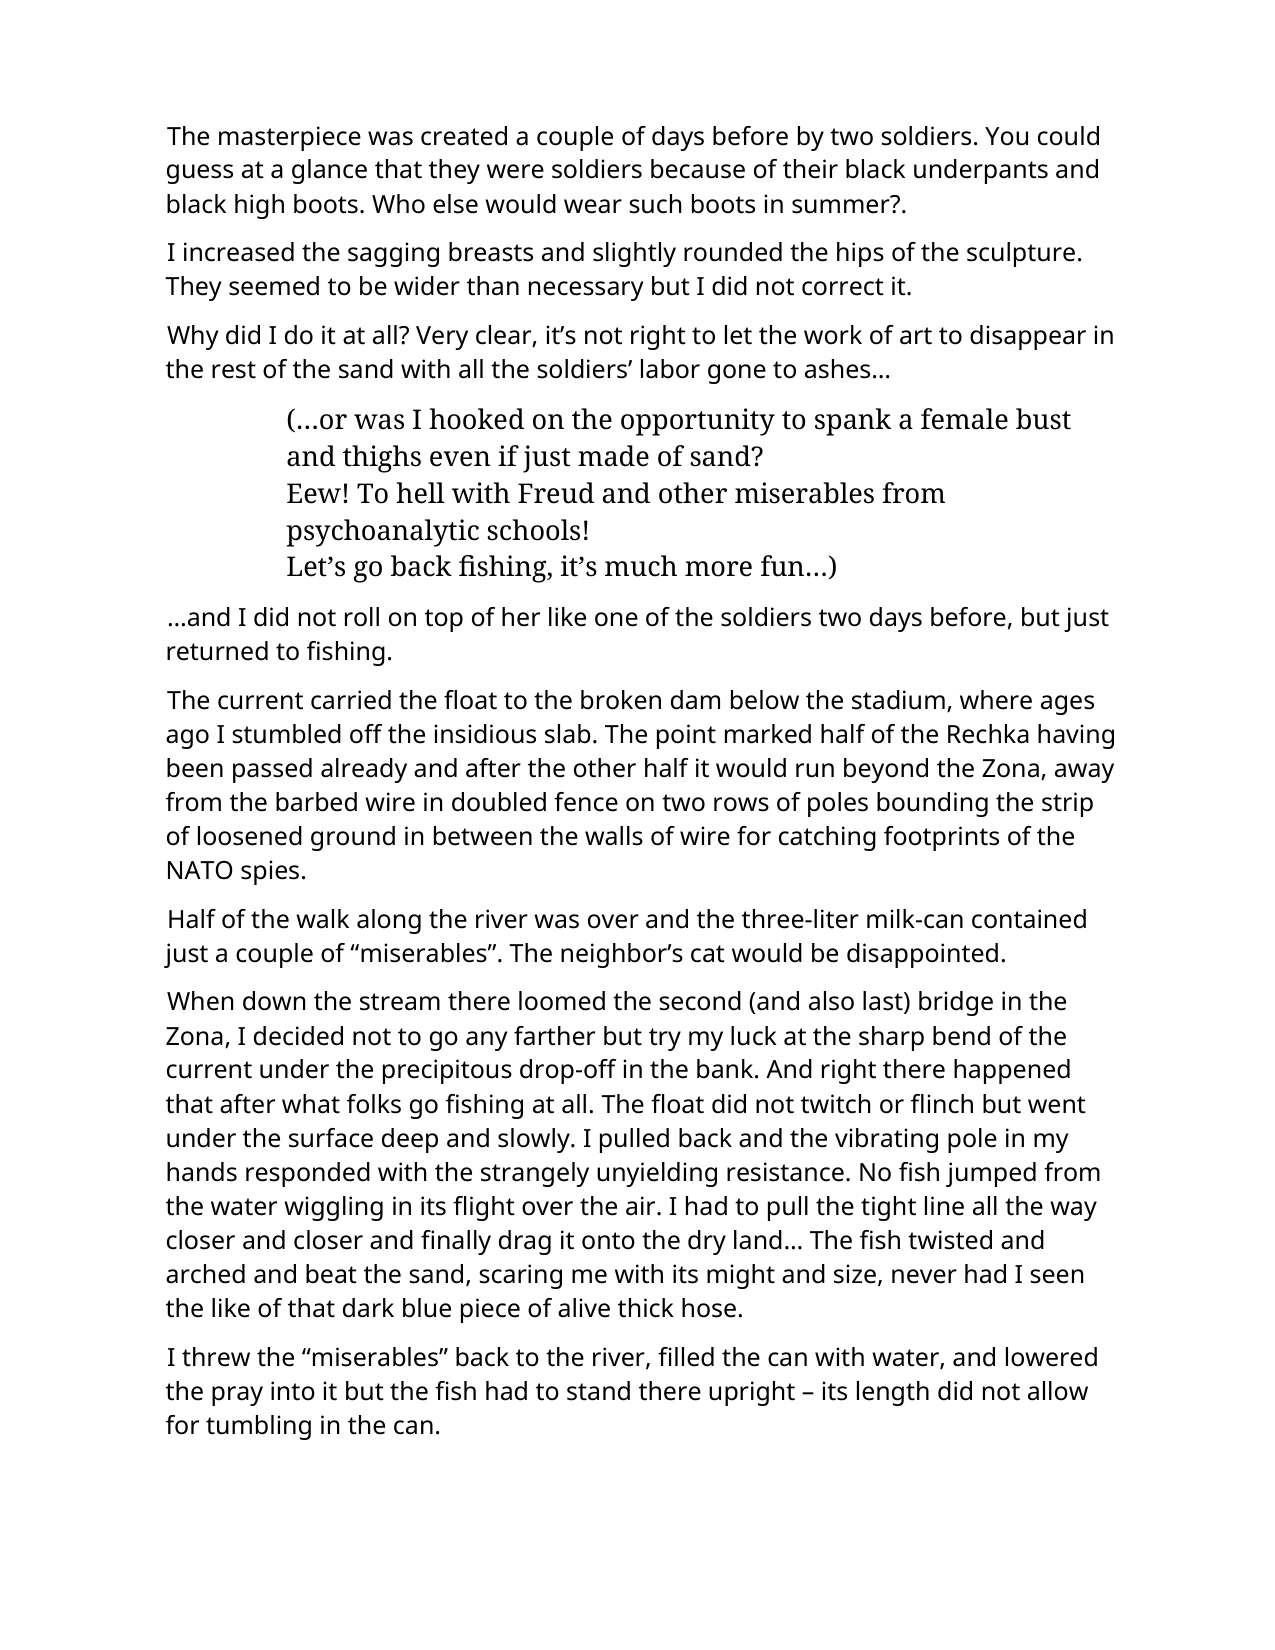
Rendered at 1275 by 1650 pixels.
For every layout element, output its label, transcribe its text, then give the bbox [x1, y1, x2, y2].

text Why did I do it at all? Very clear, it’s not right to let the work of art to disappear in the rest of the sand with all the soldiers’ labor gone to ashes… [165, 318, 1118, 386]
text The current carried the float to the broken dam below the stadium, where ages ago I stumbled off the insidious slab. The point marked half of the Rechka having been passed already and after the other half it would run beyond the Zona, away from the barbed wire in doubled fence on two rows of poles bounding the strip of loosened ground in between the walls of wire for catching footprints of the NATO spies. [165, 682, 1118, 887]
text I increased the sagging breasts and slightly rounded the hips of the sculpture. They seemed to be wider than necessary but I did not correct it. [165, 235, 1118, 303]
text The masterpiece was created a couple of days before by two soldiers. You could guess at a glance that they were soldiers because of their black underpants and black high boots. Who else would wear such boots in summer?. [165, 118, 1118, 220]
list (…or was I hooked on the opportunity to spank a female bust and thighs even if just made of sand? [286, 400, 1118, 474]
list Let’s go back fishing, it’s much more fun…) [286, 548, 1118, 585]
text When down the stream there loomed the second (and also last) bridge in the Zona, I decided not to go any farther but try my luck at the sharp bend of the current under the precipitous drop-off in the bank. And right there happened that after what folks go fishing at all. The float did not twitch or flinch but went under the surface deep and slowly. I pulled back and the vibrating pole in my hands responded with the strangely unyielding resistance. No fish jumped from the water wiggling in its flight over the air. I had to pull the tight line all the way closer and closer and finally drag it onto the dry land… The fish twisted and arched and beat the sand, scaring me with its might and size, never had I seen the like of that dark blue piece of alive thick hose. [165, 984, 1118, 1325]
text I threw the “miserables” back to the river, filled the can with water, and lowered the pray into it but the fish had to stand there upright – its length did not allow for tumbling in the can. [165, 1339, 1118, 1441]
list Eew! To hell with Freud and other miserables from psychoanalytic schools! [286, 474, 1118, 548]
text Half of the walk along the river was over and the three-liter milk-can contained just a couple of “miserables”. The neighbor’s cat would be disappointed. [165, 901, 1118, 969]
text …and I did not roll on top of her like one of the soldiers two days before, but just returned to fishing. [165, 600, 1118, 668]
